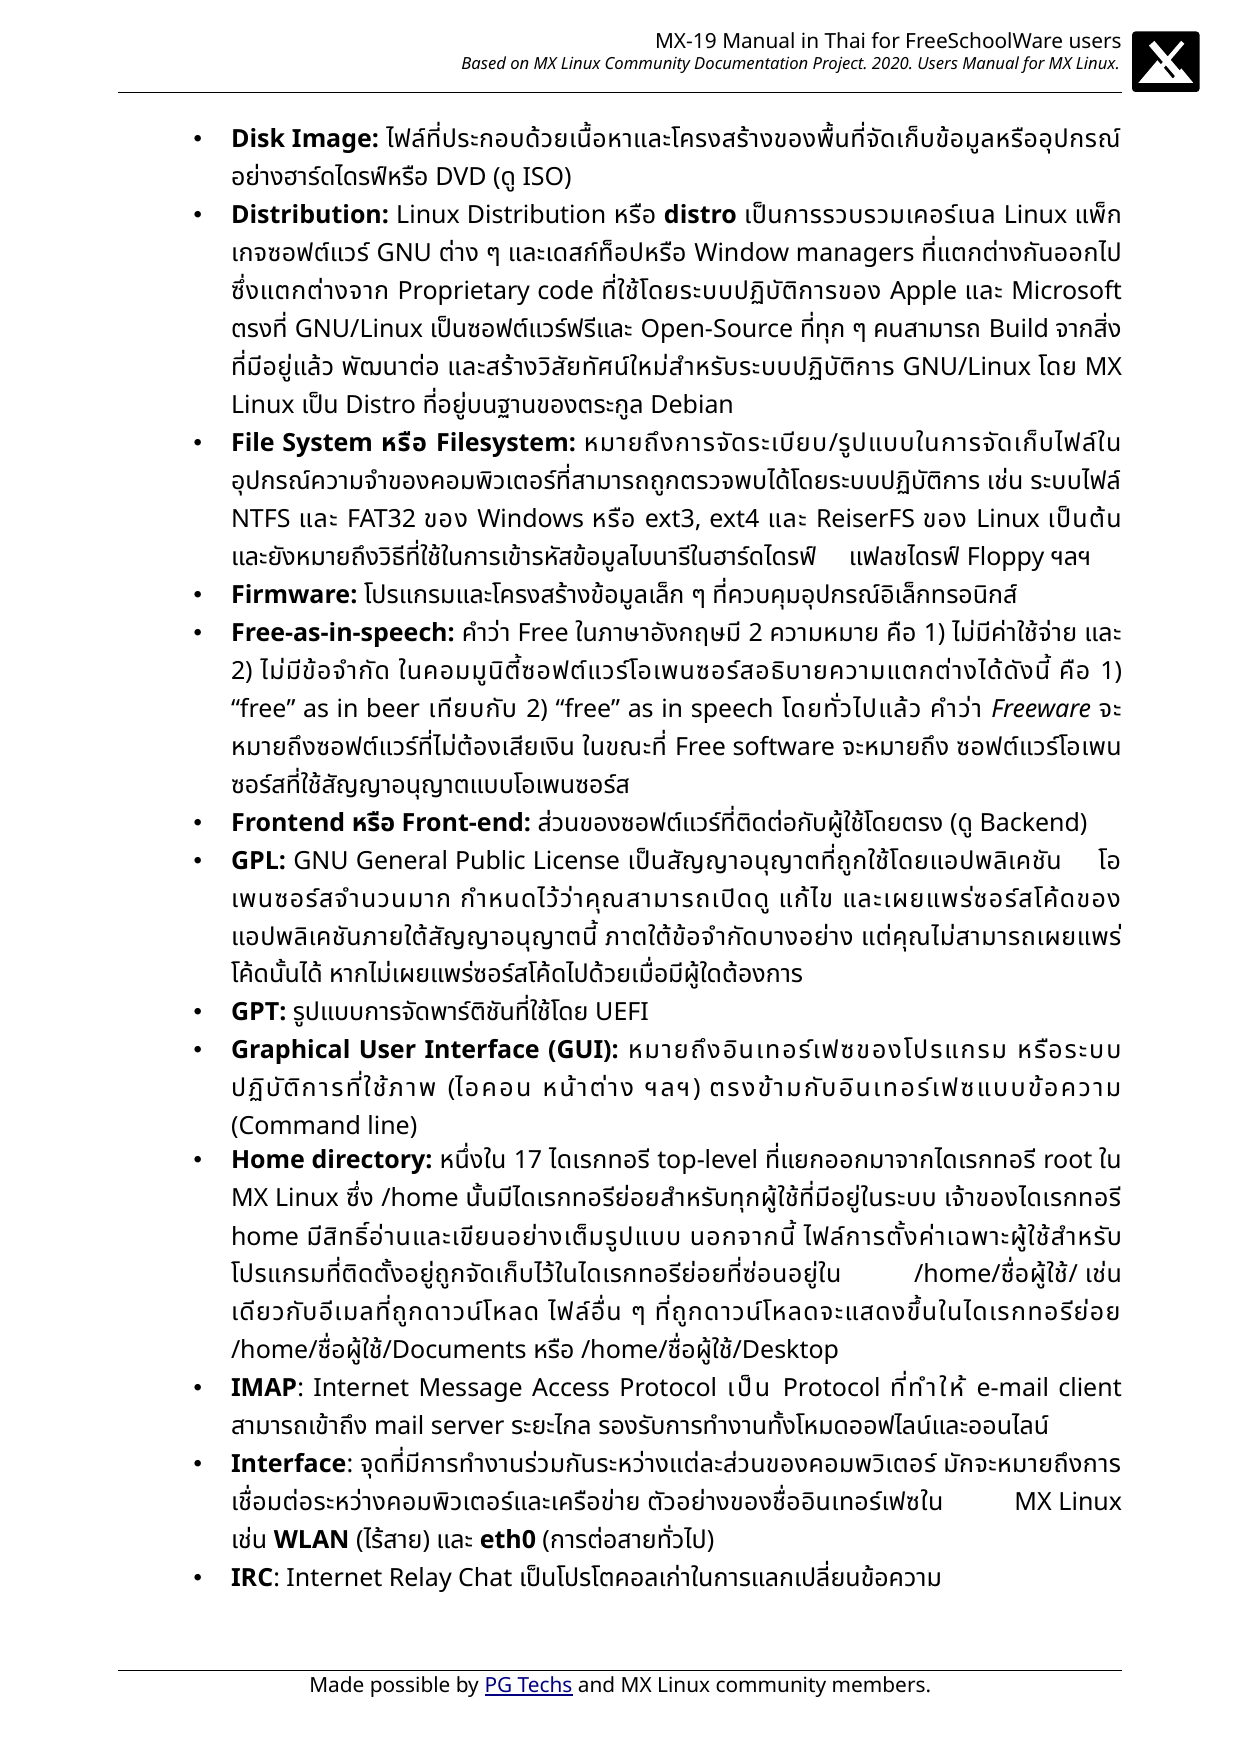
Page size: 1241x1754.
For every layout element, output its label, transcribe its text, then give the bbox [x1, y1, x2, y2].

list GPL: GNU General Public License เป็นสัญญาอนุญาตที่ถูกใช้โดยแอปพลิเคชัน โอเพนซอร์สจำนวนมาก กำหนดไว้ว่าคุณสามารถเปิดดู แก้ไข และเผยแพร่ซอร์สโค้ดของแอปพลิเคชันภายใต้สัญญาอนุญาตนี้ ภาตใต้ข้อจำกัดบางอย่าง แต่คุณไม่สามารถเผยแพร่โค้ดนั้นได้ หากไม่เผยแพร่ซอร์สโค้ดไปด้วยเมื่อมีผู้ใดต้องการ [193, 842, 1122, 994]
list Home directory: หนึ่งใน 17 ไดเรกทอรี top-level ที่แยกออกมาจากไดเรกทอรี root ใน MX Linux ซึ่ง /home นั้นมีไดเรกทอรีย่อยสำหรับทุกผู้ใช้ที่มีอยู่ในระบบ เจ้าของไดเรกทอรี home มีสิทธิ์อ่านและเขียนอย่างเต็มรูปแบบ นอกจากนี้ ไฟล์การตั้งค่าเฉพาะผู้ใช้สำหรับโปรแกรมที่ติดตั้งอยู่ถูกจัดเก็บไว้ในไดเรกทอรีย่อยที่ซ่อนอยู่ใน /home/ชื่อผู้ใช้/ เช่นเดียวกับอีเมลที่ถูกดาวน์โหลด ไฟล์อื่น ๆ ที่ถูกดาวน์โหลดจะแสดงขึ้นในไดเรกทอรีย่อย /home/ชื่อผู้ใช้/Documents หรือ /home/ชื่อผู้ใช้/Desktop [193, 1142, 1122, 1370]
list Firmware: โปรแกรมและโครงสร้างข้อมูลเล็ก ๆ ที่ควบคุมอุปกรณ์อิเล็กทรอนิกส์ [193, 577, 1122, 614]
list Distribution: Linux Distribution หรือ distro เป็นการรวบรวมเคอร์เนล Linux แพ็กเกจซอฟต์แวร์ GNU ต่าง ๆ และเดสก์ท็อปหรือ Window managers ที่แตกต่างกันออกไป ซึ่งแตกต่างจาก Proprietary code ที่ใช้โดยระบบปฏิบัติการของ Apple และ Microsoft ตรงที่ GNU/Linux เป็นซอฟต์แวร์ฟรีและ Open-Source ที่ทุก ๆ คนสามารถ Build จากสิ่งที่มีอยู่แล้ว พัฒนาต่อ และสร้างวิสัยทัศน์ใหม่สำหรับระบบปฏิบัติการ GNU/Linux โดย MX Linux เป็น Distro ที่อยู่บนฐานของตระกูล Debian [193, 197, 1122, 425]
list Free-as-in-speech: คำว่า Free ในภาษาอังกฤษมี 2 ความหมาย คือ 1) ไม่มีค่าใช้จ่าย และ 2) ไม่มีข้อจำกัด ในคอมมูนิตี้ซอฟต์แวร์โอเพนซอร์สอธิบายความแตกต่างได้ดังนี้ คือ 1) “free” as in beer เทียบกับ 2) “free” as in speech โดยทั่วไปแล้ว คำว่า Freeware จะหมายถึงซอฟต์แวร์ที่ไม่ต้องเสียเงิน ในขณะที่ Free software จะหมายถึง ซอฟต์แวร์โอเพนซอร์สที่ใช้สัญญาอนุญาตแบบโอเพนซอร์ส [193, 614, 1122, 804]
list Graphical User Interface (GUI): หมายถึงอินเทอร์เฟซของโปรแกรม หรือระบบ ปฏิบัติการที่ใช้ภาพ (ไอคอน หน้าต่าง ฯลฯ) ตรงข้ามกับอินเทอร์เฟซแบบข้อความ (Command line) [193, 1032, 1122, 1142]
list IRC: Internet Relay Chat เป็นโปรโตคอลเก่าในการแลกเปลี่ยนข้อความ [193, 1560, 1122, 1598]
list Interface: จุดที่มีการทำงานร่วมกันระหว่างแต่ละส่วนของคอมพวิเตอร์ มักจะหมายถึงการเชื่อมต่อระหว่างคอมพิวเตอร์และเครือข่าย ตัวอย่างของชื่ออินเทอร์เฟซใน MX Linux เช่น WLAN (ไร้สาย) และ eth0 (การต่อสายทั่วไป) [193, 1446, 1122, 1560]
list Frontend หรือ Front-end: ส่วนของซอฟต์แวร์ที่ติดต่อกับผู้ใช้โดยตรง (ดู Backend) [193, 804, 1122, 842]
list GPT: รูปแบบการจัดพาร์ติชันที่ใช้โดย UEFI [193, 994, 1122, 1032]
list Disk Image: ไฟล์ที่ประกอบด้วยเนื้อหาและโครงสร้างของพื้นที่จัดเก็บข้อมูลหรืออุปกรณ์อย่างฮาร์ดไดรฟ์หรือ DVD (ดู ISO) [193, 121, 1122, 197]
list File System หรือ Filesystem: หมายถึงการจัดระเบียบ/รูปแบบในการจัดเก็บไฟล์ในอุปกรณ์ความจำของคอมพิวเตอร์ที่สามารถถูกตรวจพบได้โดยระบบปฏิบัติการ เช่น ระบบไฟล์ NTFS และ FAT32 ของ Windows หรือ ext3, ext4 และ ReiserFS ของ Linux เป็นต้น และยังหมายถึงวิธีที่ใช้ในการเข้ารหัสข้อมูลไบนารีในฮาร์ดไดรฟ์ แฟลชไดรฟ์ Floppy ฯลฯ [193, 425, 1122, 577]
list IMAP: Internet Message Access Protocol เป็น Protocol ที่ทำให้ e-mail client สามารถเข้าถึง mail server ระยะไกล รองรับการทำงานทั้งโหมดออฟไลน์และออนไลน์ [193, 1370, 1122, 1446]
